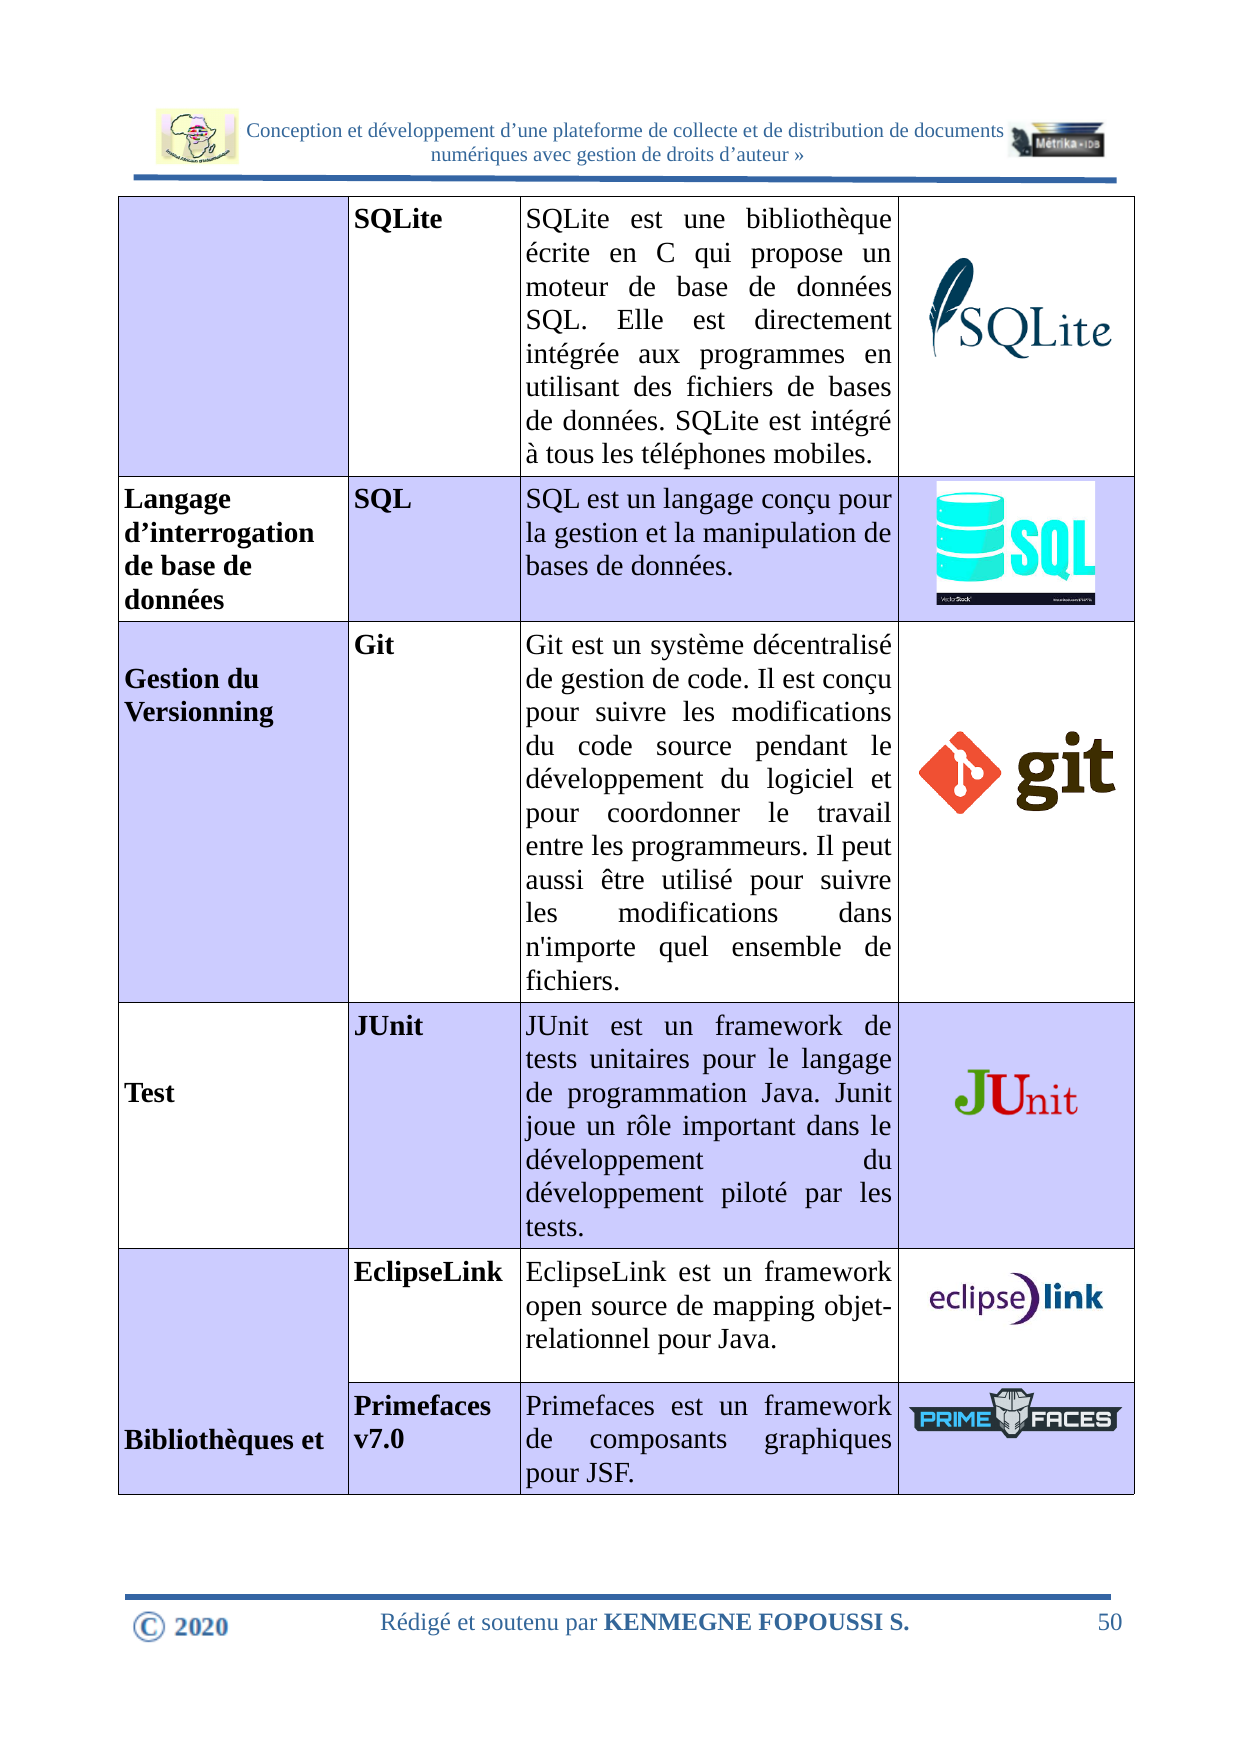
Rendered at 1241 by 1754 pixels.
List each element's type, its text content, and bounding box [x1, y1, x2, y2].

picture [931, 1007, 1100, 1177]
table_cell [119, 197, 348, 476]
table_cell EclipseLink est un framework open source de mapping objet-relationnel pour Java. [521, 1249, 898, 1382]
picture [927, 1254, 1105, 1343]
table_cell EclipseLink [349, 1249, 520, 1382]
table_cell [899, 1003, 1134, 1248]
picture [900, 1387, 1131, 1439]
table_cell [899, 1249, 1134, 1382]
table_cell Primefaces v7.0 [349, 1383, 520, 1494]
table_cell Bibliothèques et [119, 1249, 348, 1494]
table_cell [899, 197, 1134, 476]
picture [922, 255, 1115, 362]
table_cell JUnit est un framework de tests unitaires pour le langage de programmation Java. Junit joue un rôle important dans le développement du développement piloté par les tests. [521, 1003, 898, 1248]
table_cell SQLite est une bibliothèque écrite en C qui propose un moteur de base de données SQL. Elle est directement intégrée aux programmes en utilisant des fichiers de bases de données. SQLite est intégré à tous les téléphones mobiles. [521, 197, 898, 476]
picture [1003, 116, 1109, 160]
picture [154, 107, 241, 166]
table_cell Git [349, 622, 520, 1002]
table_cell Git est un système décentralisé de gestion de code. Il est conçu pour suivre les modifications du code source pendant le développement du logiciel et pour coordonner le travail entre les programmeurs. Il peut aussi être utilisé pour suivre les modifications dans n'importe quel ensemble de fichiers. [521, 622, 898, 1002]
table_cell Gestion du Versionning [119, 622, 348, 1002]
table_cell SQL est un langage conçu pour la gestion et la manipulation de bases de données. [521, 477, 898, 621]
table_cell SQLite [349, 197, 520, 476]
table_cell Primefaces est un framework de composants graphiques pour JSF. [521, 1383, 898, 1494]
table_cell Langage d’interrogation de base de données [119, 477, 348, 621]
table_cell [899, 1383, 1134, 1494]
picture [910, 716, 1124, 829]
table_cell [899, 622, 1134, 1002]
picture [936, 481, 1096, 605]
table_cell Test [119, 1003, 348, 1248]
table_cell JUnit [349, 1003, 520, 1248]
table_cell [899, 477, 1134, 621]
table_cell SQL [349, 477, 520, 621]
picture [126, 1604, 231, 1647]
